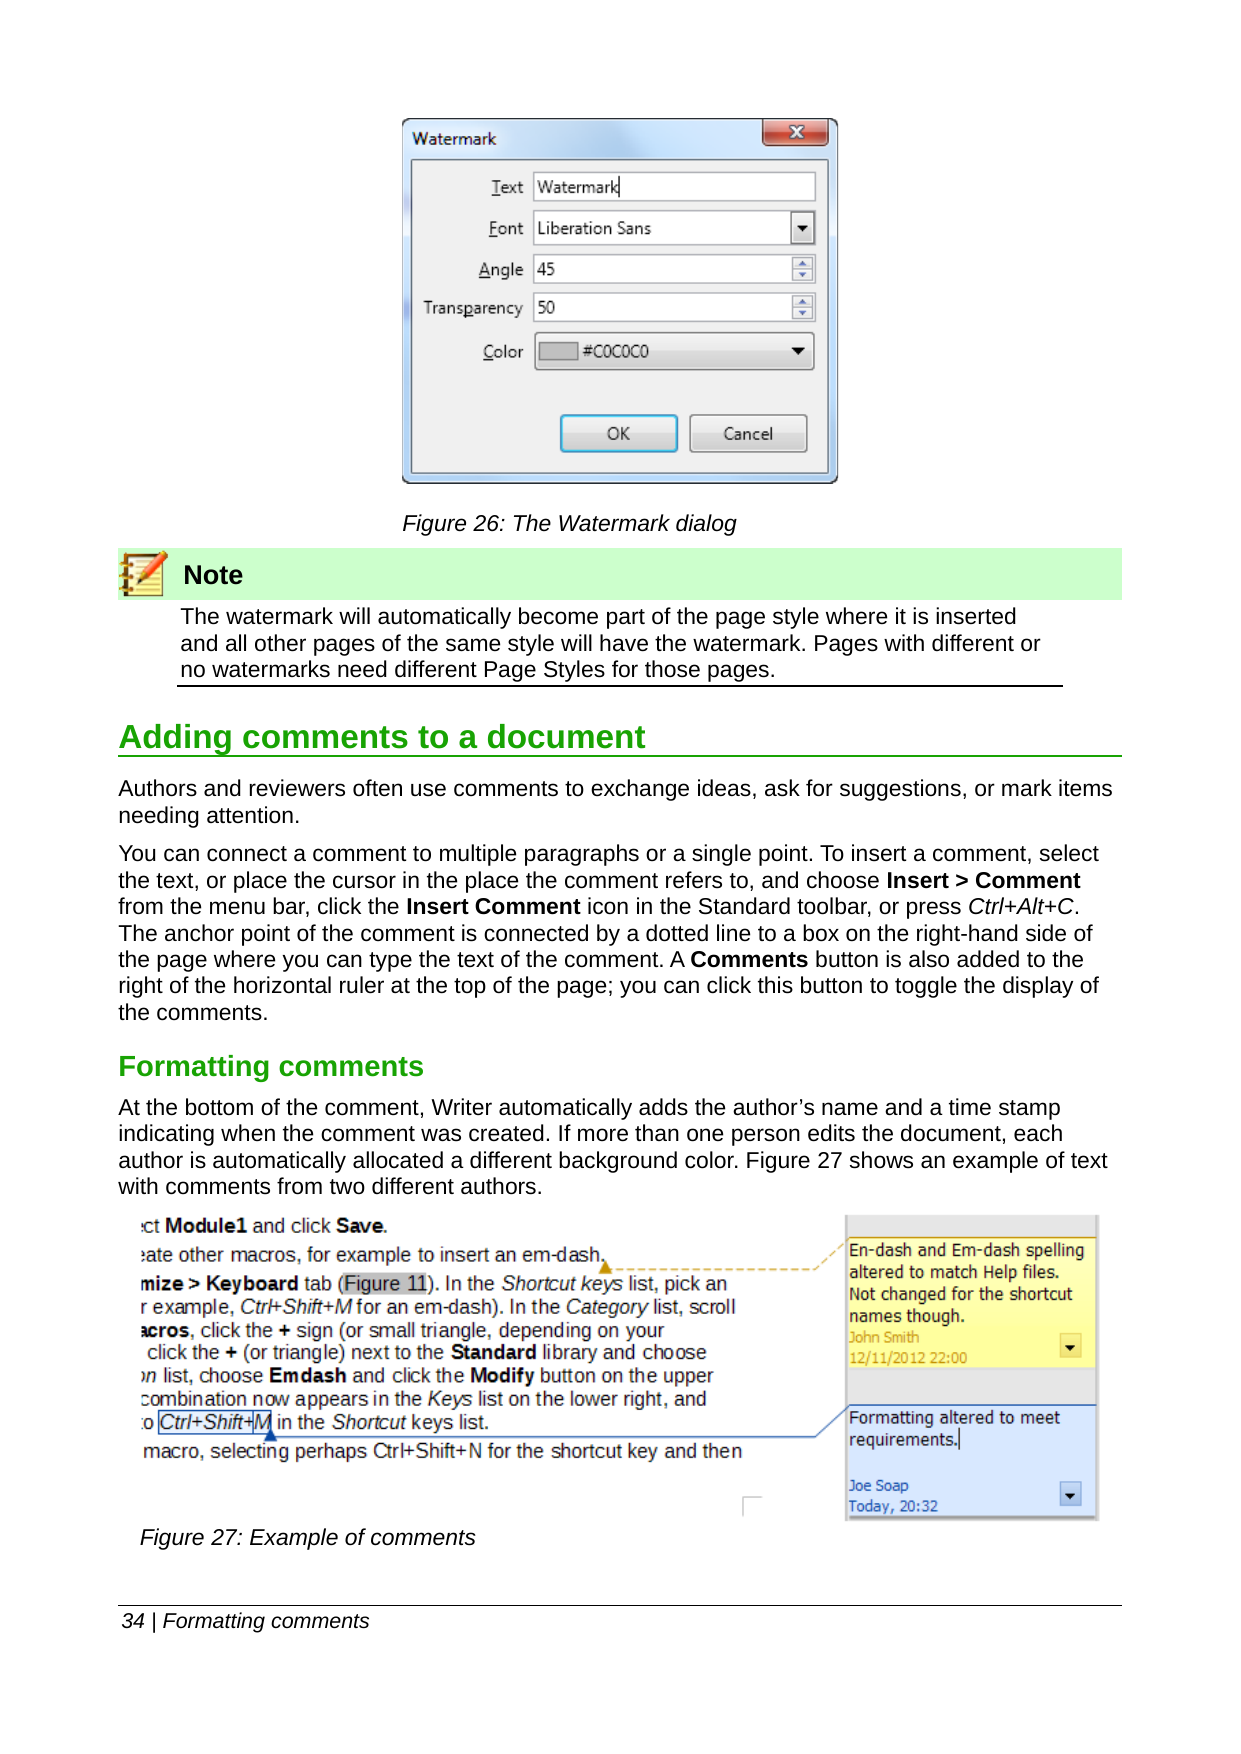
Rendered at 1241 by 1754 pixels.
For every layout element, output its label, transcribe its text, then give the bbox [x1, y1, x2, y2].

text Figure 27: Example of comments [139, 1524, 1101, 1550]
subtitle Adding comments to a document [118, 717, 1122, 755]
text You can connect a comment to multiple paragraphs or a single point. To insert a comment, select the text, or place the cursor in the place the comment refers to, and choose Insert > Comment from the menu bar, click the Insert Comment icon in the Standard toolbar, or press Ctrl+Alt+C. The anchor point of the comment is connected by a dotted line to a box on the right-hand side of the page where you can type the text of the comment. A Comments button is also added to the right of the horizontal ruler at the top of the page; you can click this button to toggle the display of the comments. [118, 840, 1122, 1025]
subtitle Formatting comments [118, 1048, 1122, 1082]
picture [119, 549, 170, 600]
text At the bottom of the comment, Writer automatically adds the author’s name and a time stamp indicating when the comment was created. If more than one person edits the document, each author is automatically allocated a different background color. Figure 27 shows an example of text with comments from two different authors. [118, 1094, 1122, 1199]
text Authors and reviewers often use comments to exchange ideas, ask for suggestions, or mark items needing attention. [118, 775, 1122, 828]
picture [402, 118, 839, 484]
text Figure 26: The Watermark dialog [402, 484, 838, 536]
text The watermark will automatically become part of the page style where it is inserted and all other pages of the same style will have the watermark. Pages with different or no watermarks need different Page Styles for those pages. [177, 600, 1063, 685]
subtitle Note [118, 548, 1122, 600]
picture [139, 1211, 1101, 1524]
